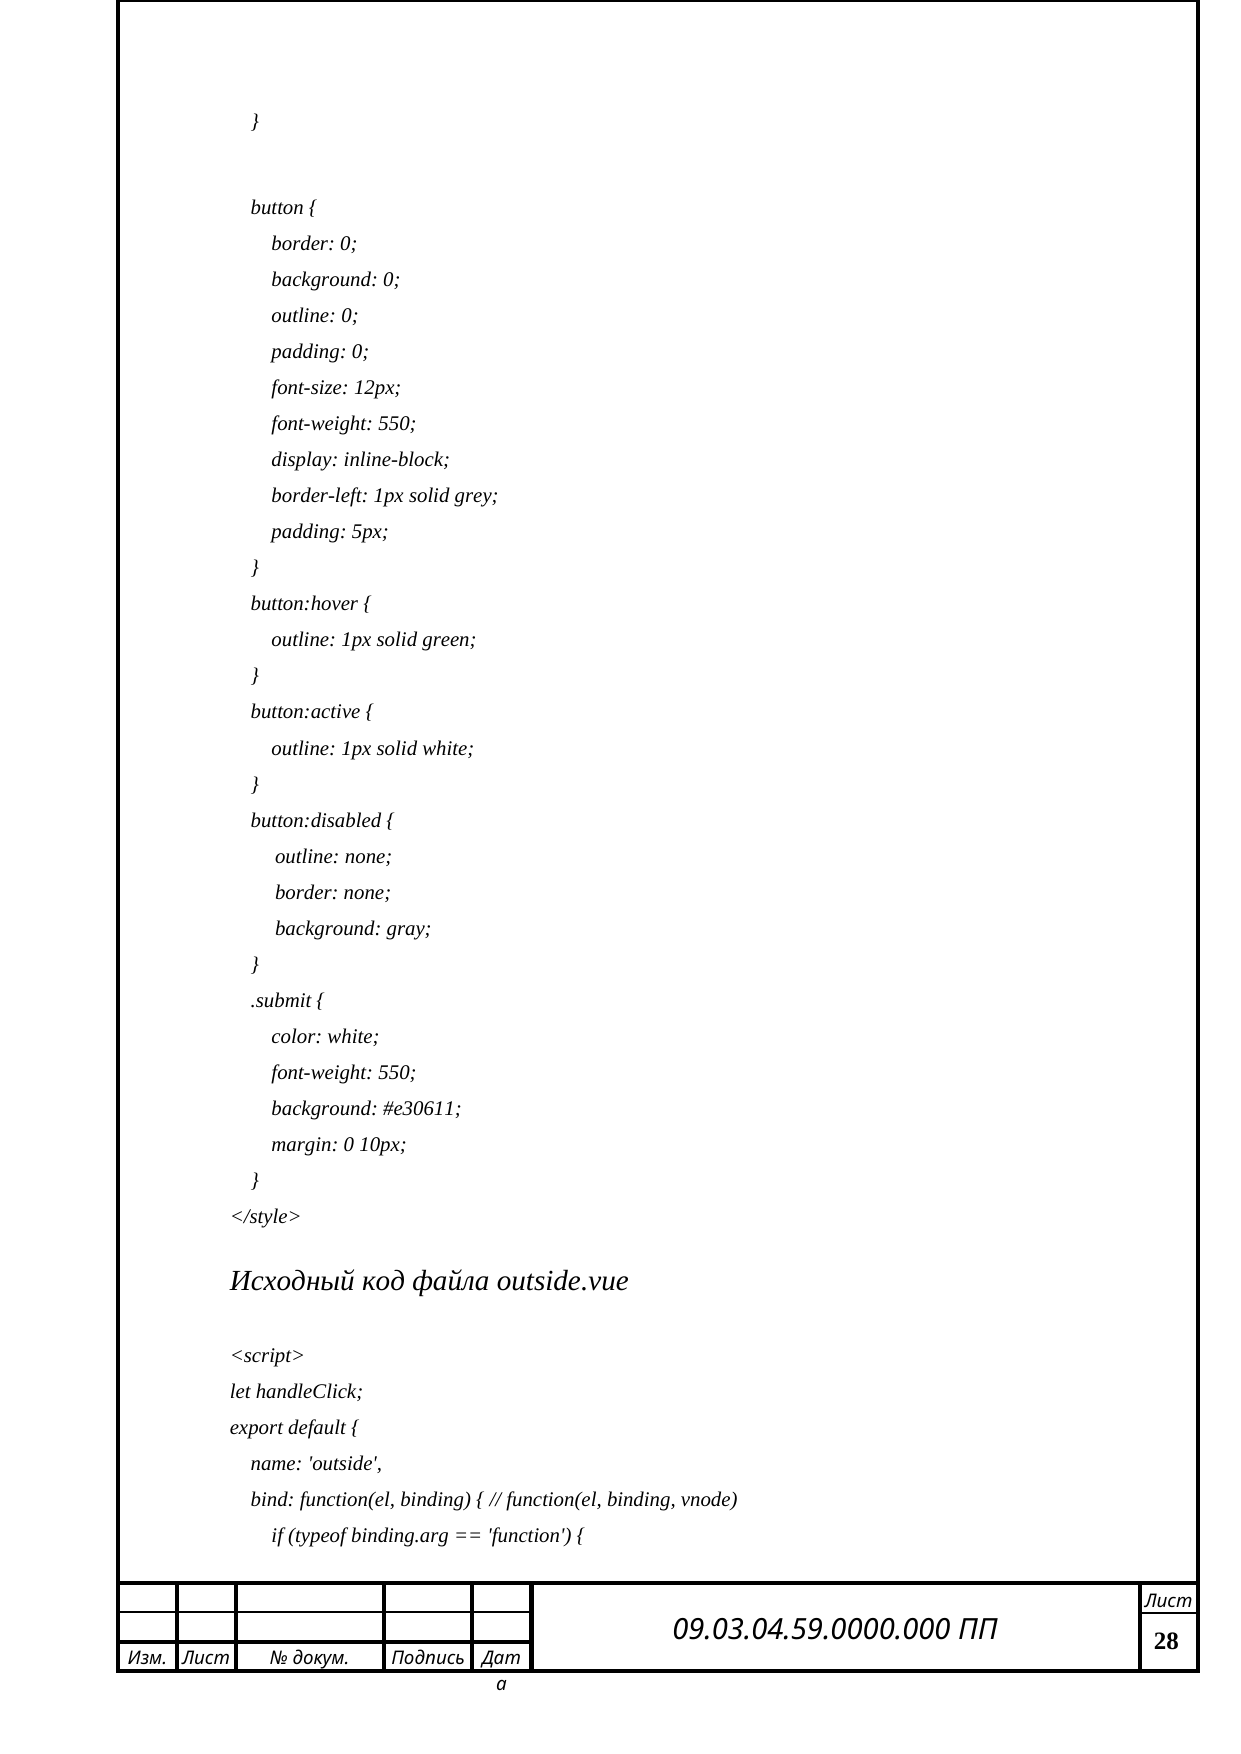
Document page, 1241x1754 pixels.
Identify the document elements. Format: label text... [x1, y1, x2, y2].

text } [229, 952, 1163, 976]
text if (typeof binding.arg == 'function') { [229, 1523, 1163, 1547]
text background: 0; [229, 267, 1163, 291]
text outline: 1px solid green; [229, 627, 1163, 651]
text } [229, 108, 1163, 133]
text button:active { [229, 699, 1163, 723]
text border: 0; [229, 231, 1163, 255]
text background: #e30611; [229, 1096, 1163, 1120]
text padding: 0; [229, 339, 1163, 363]
text color: white; [229, 1024, 1163, 1048]
text outline: none; [229, 844, 1163, 868]
text margin: 0 10px; [229, 1132, 1163, 1156]
text } [229, 1168, 1163, 1192]
text outline: 0; [229, 303, 1163, 327]
text .submit { [229, 988, 1163, 1012]
text name: 'outside', [229, 1451, 1163, 1475]
text font-weight: 550; [229, 1060, 1163, 1084]
text bind: function(el, binding) { // function(el, binding, vnode) [229, 1487, 1163, 1511]
text Исходный код файла outside.vue [229, 1263, 1163, 1296]
text font-weight: 550; [229, 411, 1163, 435]
text <script> [229, 1343, 1163, 1367]
text display: inline-block; [229, 447, 1163, 471]
text button { [229, 195, 1163, 219]
text } [229, 555, 1163, 579]
text background: gray; [229, 916, 1163, 940]
text } [229, 663, 1163, 687]
text } [229, 772, 1163, 796]
text font-size: 12px; [229, 375, 1163, 399]
text export default { [229, 1415, 1163, 1439]
text padding: 5px; [229, 519, 1163, 543]
text border-left: 1px solid grey; [229, 483, 1163, 507]
text button:hover { [229, 591, 1163, 615]
text button:disabled { [229, 808, 1163, 832]
text let handleClick; [229, 1379, 1163, 1403]
text </style> [229, 1204, 1163, 1228]
text border: none; [229, 880, 1163, 904]
text outline: 1px solid white; [229, 736, 1163, 759]
